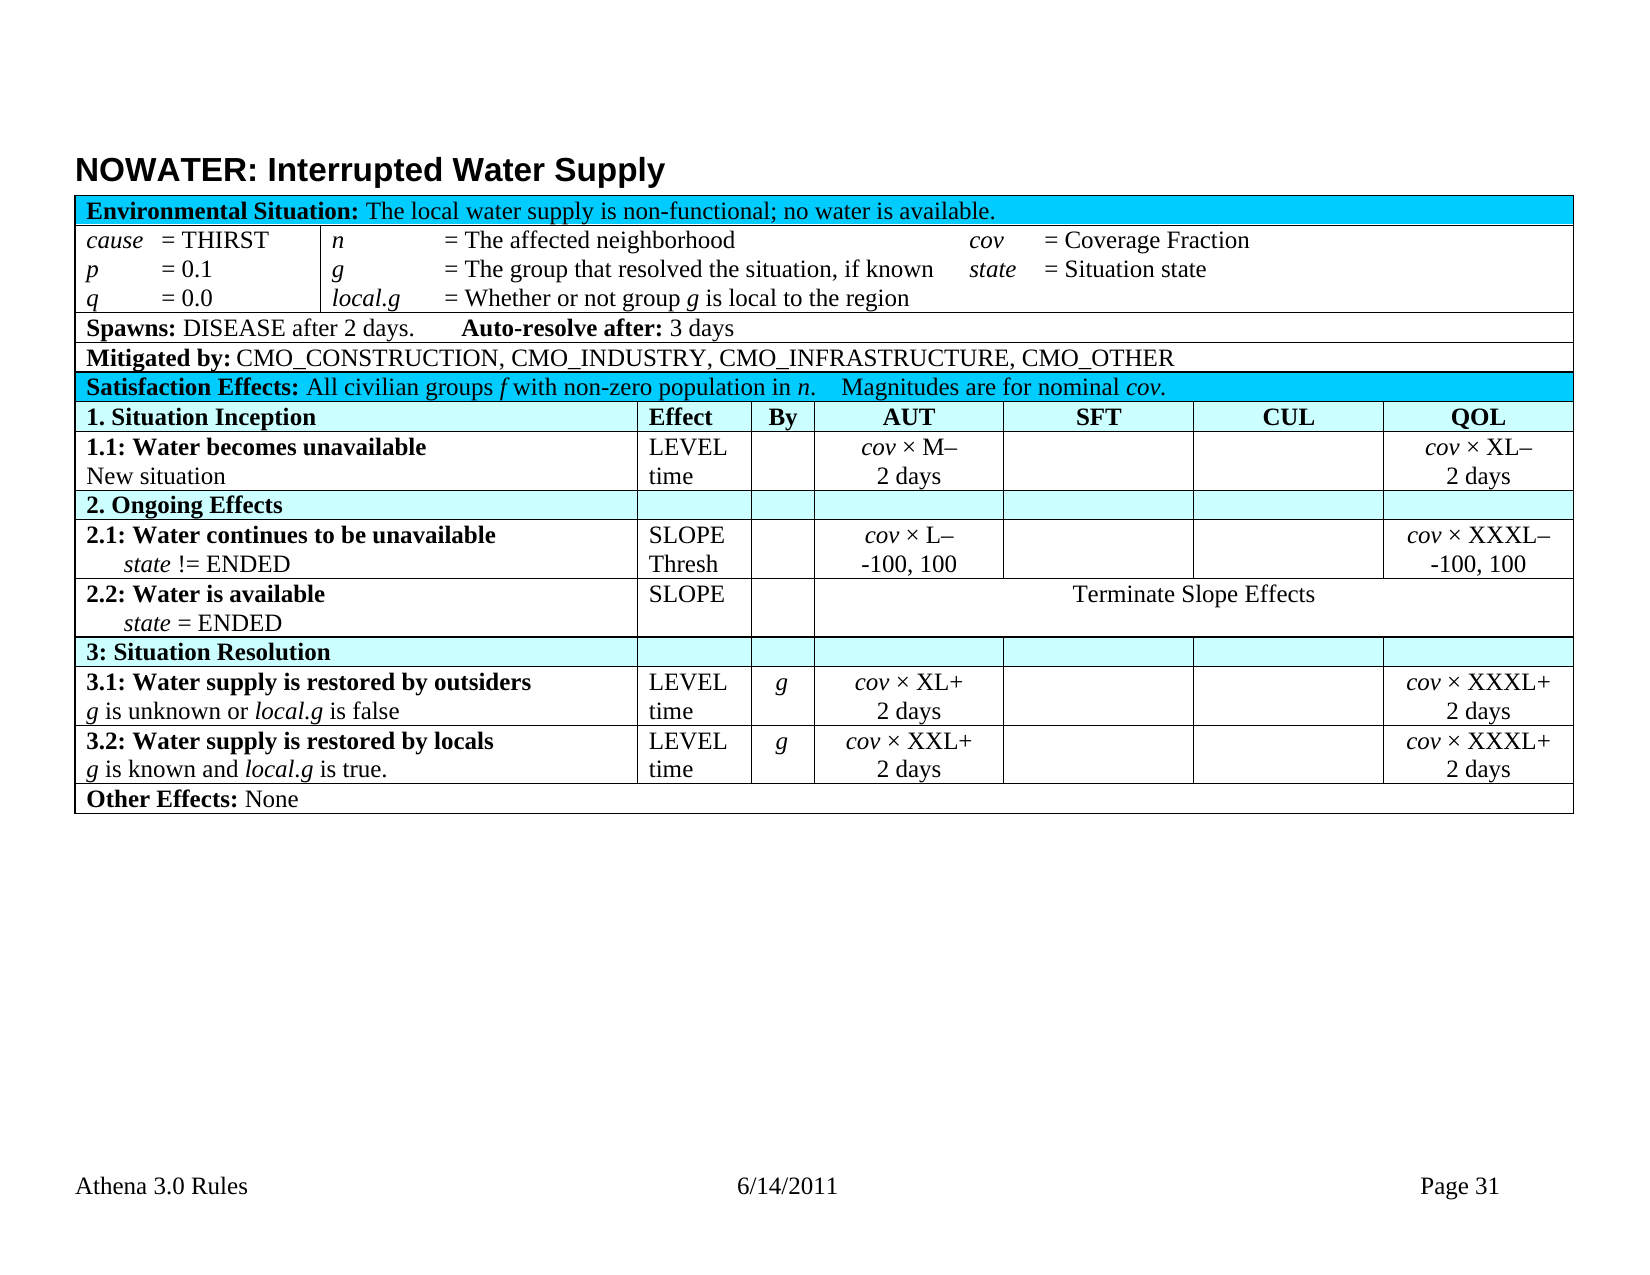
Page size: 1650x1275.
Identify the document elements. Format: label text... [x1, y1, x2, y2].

table_cell [1194, 667, 1383, 725]
table_cell Spawns: DISEASE after 2 days. Auto-resolve after: 3 days [76, 313, 1573, 342]
table_cell [815, 638, 1003, 666]
table_cell [1384, 638, 1573, 666]
table_cell [752, 520, 814, 578]
table_cell [1004, 520, 1193, 578]
table_cell cov × XXL+ 2 days [815, 726, 1003, 783]
table_cell 2.1: Water continues to be unavailable state != ENDED [76, 520, 637, 578]
table_header Environmental Situation: The local water supply is non-functional; no water is available. [76, 196, 1573, 224]
table_cell cov × XXXL+ 2 days [1384, 726, 1573, 783]
table_cell [1004, 726, 1193, 783]
table_cell QOL [1384, 402, 1573, 431]
table_cell n = The affected neighborhood cov = Coverage Fraction g = The group that resolved the situation, if known state = Situation state local.g = Whether or not group g is local to the region [321, 226, 1573, 312]
table_cell g [752, 726, 814, 783]
table_cell [815, 491, 1003, 519]
table_cell [752, 432, 814, 489]
table_cell [752, 638, 814, 666]
table_cell Effect [638, 402, 751, 431]
table_cell cov × L– -100, 100 [815, 520, 1003, 578]
table_cell Other Effects: None [76, 784, 1573, 813]
table_cell Mitigated by: CMO_CONSTRUCTION, CMO_INDUSTRY, CMO_INFRASTRUCTURE, CMO_OTHER [76, 343, 1573, 371]
table_cell cov × M– 2 days [815, 432, 1003, 489]
table_cell [1194, 491, 1383, 519]
table_cell Satisfaction Effects: All civilian groups f with non-zero population in n. Magnitudes are for nominal cov. [76, 373, 1573, 401]
table_cell LEVEL time [638, 432, 751, 489]
text NOWATER: Interrupted Water Supply [75, 150, 1575, 188]
table_cell 1.1: Water becomes unavailable New situation [76, 432, 637, 489]
table_cell cov × XL– 2 days [1384, 432, 1573, 489]
table_cell CUL [1194, 402, 1383, 431]
table_cell [638, 491, 751, 519]
table_cell cause = THIRST p = 0.1 q = 0.0 [76, 226, 320, 312]
table_cell [1194, 432, 1383, 489]
table_cell By [752, 402, 814, 431]
table_cell cov × XXXL– -100, 100 [1384, 520, 1573, 578]
table_cell SLOPE Thresh [638, 520, 751, 578]
table_cell 2.2: Water is available state = ENDED [76, 579, 637, 636]
table_cell cov × XL+ 2 days [815, 667, 1003, 725]
table_cell g [752, 667, 814, 725]
table_cell [1384, 491, 1573, 519]
table_cell 3: Situation Resolution [76, 638, 637, 666]
table_cell SFT [1004, 402, 1193, 431]
table_cell [1004, 491, 1193, 519]
table_cell [1194, 726, 1383, 783]
table_cell 3.1: Water supply is restored by outsiders g is unknown or local.g is false [76, 667, 637, 725]
table_cell [638, 638, 751, 666]
table_cell [1194, 638, 1383, 666]
table_cell SLOPE [638, 579, 751, 636]
table_cell 3.2: Water supply is restored by locals g is known and local.g is true. [76, 726, 637, 783]
table_cell LEVEL time [638, 726, 751, 783]
table_cell LEVEL time [638, 667, 751, 725]
table_cell 1. Situation Inception [76, 402, 637, 431]
table_cell [1004, 667, 1193, 725]
table_cell [1194, 520, 1383, 578]
table_cell 2. Ongoing Effects [76, 491, 637, 519]
table_cell cov × XXXL+ 2 days [1384, 667, 1573, 725]
table_cell AUT [815, 402, 1003, 431]
table_cell [1004, 638, 1193, 666]
table_cell [752, 579, 814, 636]
table_cell Terminate Slope Effects [815, 579, 1573, 636]
table_cell [1004, 432, 1193, 489]
table_cell [752, 491, 814, 519]
